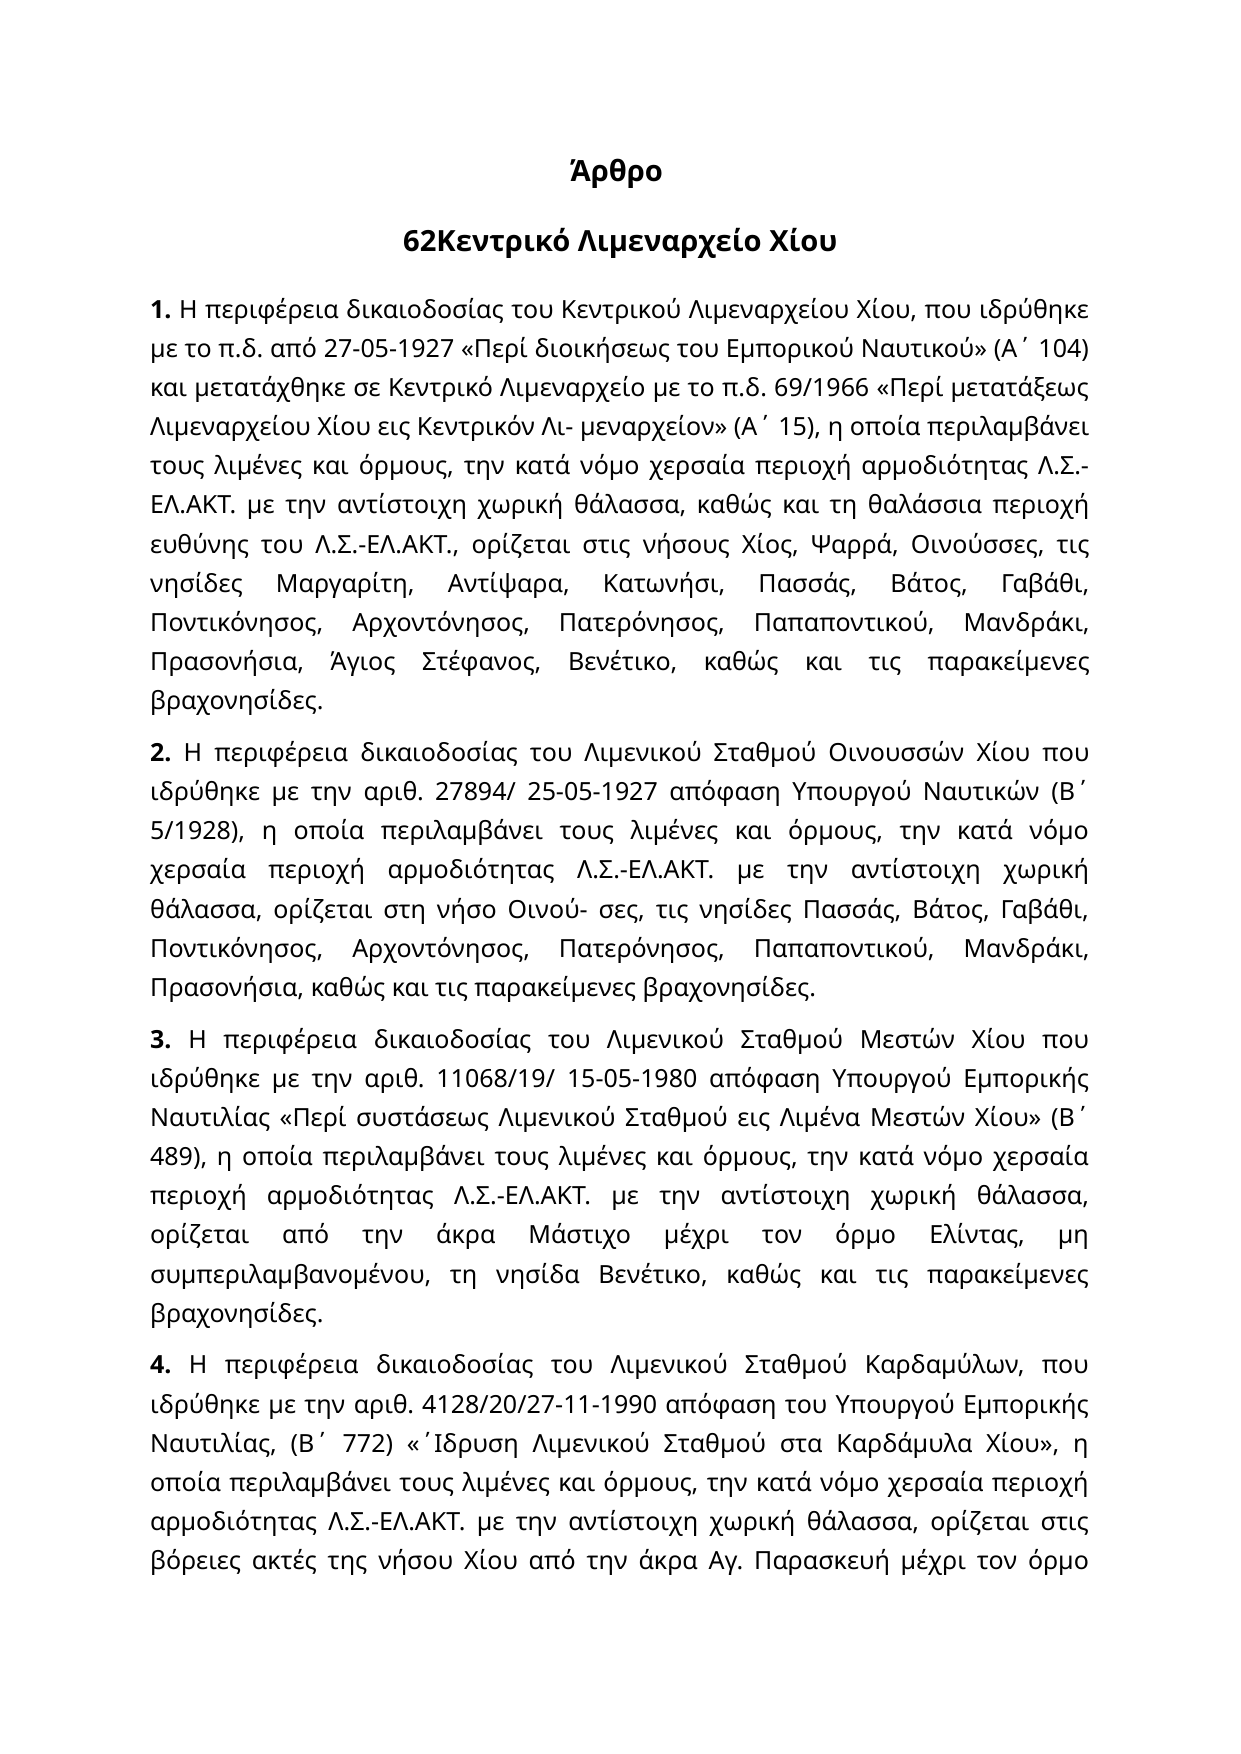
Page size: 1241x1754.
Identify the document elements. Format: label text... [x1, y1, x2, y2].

text 4. Η περιφέρεια δικαιοδοσίας του Λιμενικού Σταθμού Καρδαμύλων, που ιδρύθηκε με την αριθ. 4128/20/27-11-1990 απόφαση του Υπουργού Εμπορικής Ναυτιλίας, (Β΄ 772) «΄Ιδρυση Λιμενικού Σταθμού στα Καρδάμυλα Χίου», η οποία περιλαμβάνει τους λιμένες και όρμους, την κατά νόμο χερσαία περιοχή αρμοδιότητας Λ.Σ.-ΕΛ.ΑΚΤ. με την αντίστοιχη χωρική θάλασσα, ορίζεται στις βόρειες ακτές της νήσου Χίου από την άκρα Αγ. Παρασκευή μέχρι τον όρμο [150, 1347, 1090, 1577]
subtitle 62Κεντρικό Λιμεναρχείο Χίου [150, 221, 1090, 260]
subtitle Άρθρο [150, 150, 1090, 190]
text 1. Η περιφέρεια δικαιοδοσίας του Κεντρικού Λιμεναρχείου Χίου, που ιδρύθηκε με το π.δ. από 27-05-1927 «Περί διοικήσεως του Εμπορικού Ναυτικού» (Α΄ 104) και μετατάχθηκε σε Κεντρικό Λιμεναρχείο με το π.δ. 69/1966 «Περί μετατάξεως Λιμεναρχείου Χίου εις Κεντρικόν Λι- μεναρχείον» (Α΄ 15), η οποία περιλαμβάνει τους λιμένες και όρμους, την κατά νόμο χερσαία περιοχή αρμοδιότητας Λ.Σ.-ΕΛ.ΑΚΤ. με την αντίστοιχη χωρική θάλασσα, καθώς και τη θαλάσσια περιοχή ευθύνης του Λ.Σ.-ΕΛ.ΑΚΤ., ορίζεται στις νήσους Χίος, Ψαρρά, Οινούσσες, τις νησίδες Μαργαρίτη, Αντίψαρα, Κατωνήσι, Πασσάς, Βάτος, Γαβάθι, Ποντικόνησος, Αρχοντόνησος, Πατερόνησος, Παπαποντικού, Μανδράκι, Πρασονήσια, Άγιος Στέφανος, Βενέτικο, καθώς και τις παρακείμενες βραχονησίδες. [150, 291, 1090, 717]
text 3. Η περιφέρεια δικαιοδοσίας του Λιμενικού Σταθμού Μεστών Χίου που ιδρύθηκε με την αριθ. 11068/19/ 15-05-1980 απόφαση Υπουργού Εμπορικής Ναυτιλίας «Περί συστάσεως Λιμενικού Σταθμού εις Λιμένα Μεστών Χίου» (Β΄ 489), η οποία περιλαμβάνει τους λιμένες και όρμους, την κατά νόμο χερσαία περιοχή αρμοδιότητας Λ.Σ.-ΕΛ.ΑΚΤ. με την αντίστοιχη χωρική θάλασσα, ορίζεται από την άκρα Μάστιχο μέχρι τον όρμο Ελίντας, μη συμπεριλαμβανομένου, τη νησίδα Βενέτικο, καθώς και τις παρακείμενες βραχονησίδες. [150, 1021, 1090, 1329]
text 2. Η περιφέρεια δικαιοδοσίας του Λιμενικού Σταθμού Οινουσσών Χίου που ιδρύθηκε με την αριθ. 27894/ 25-05-1927 απόφαση Υπουργού Ναυτικών (Β΄ 5/1928), η οποία περιλαμβάνει τους λιμένες και όρμους, την κατά νόμο χερσαία περιοχή αρμοδιότητας Λ.Σ.-ΕΛ.ΑΚΤ. με την αντίστοιχη χωρική θάλασσα, ορίζεται στη νήσο Οινού- σες, τις νησίδες Πασσάς, Βάτος, Γαβάθι, Ποντικόνησος, Αρχοντόνησος, Πατερόνησος, Παπαποντικού, Μανδράκι, Πρασονήσια, καθώς και τις παρακείμενες βραχονησίδες. [150, 734, 1090, 1004]
